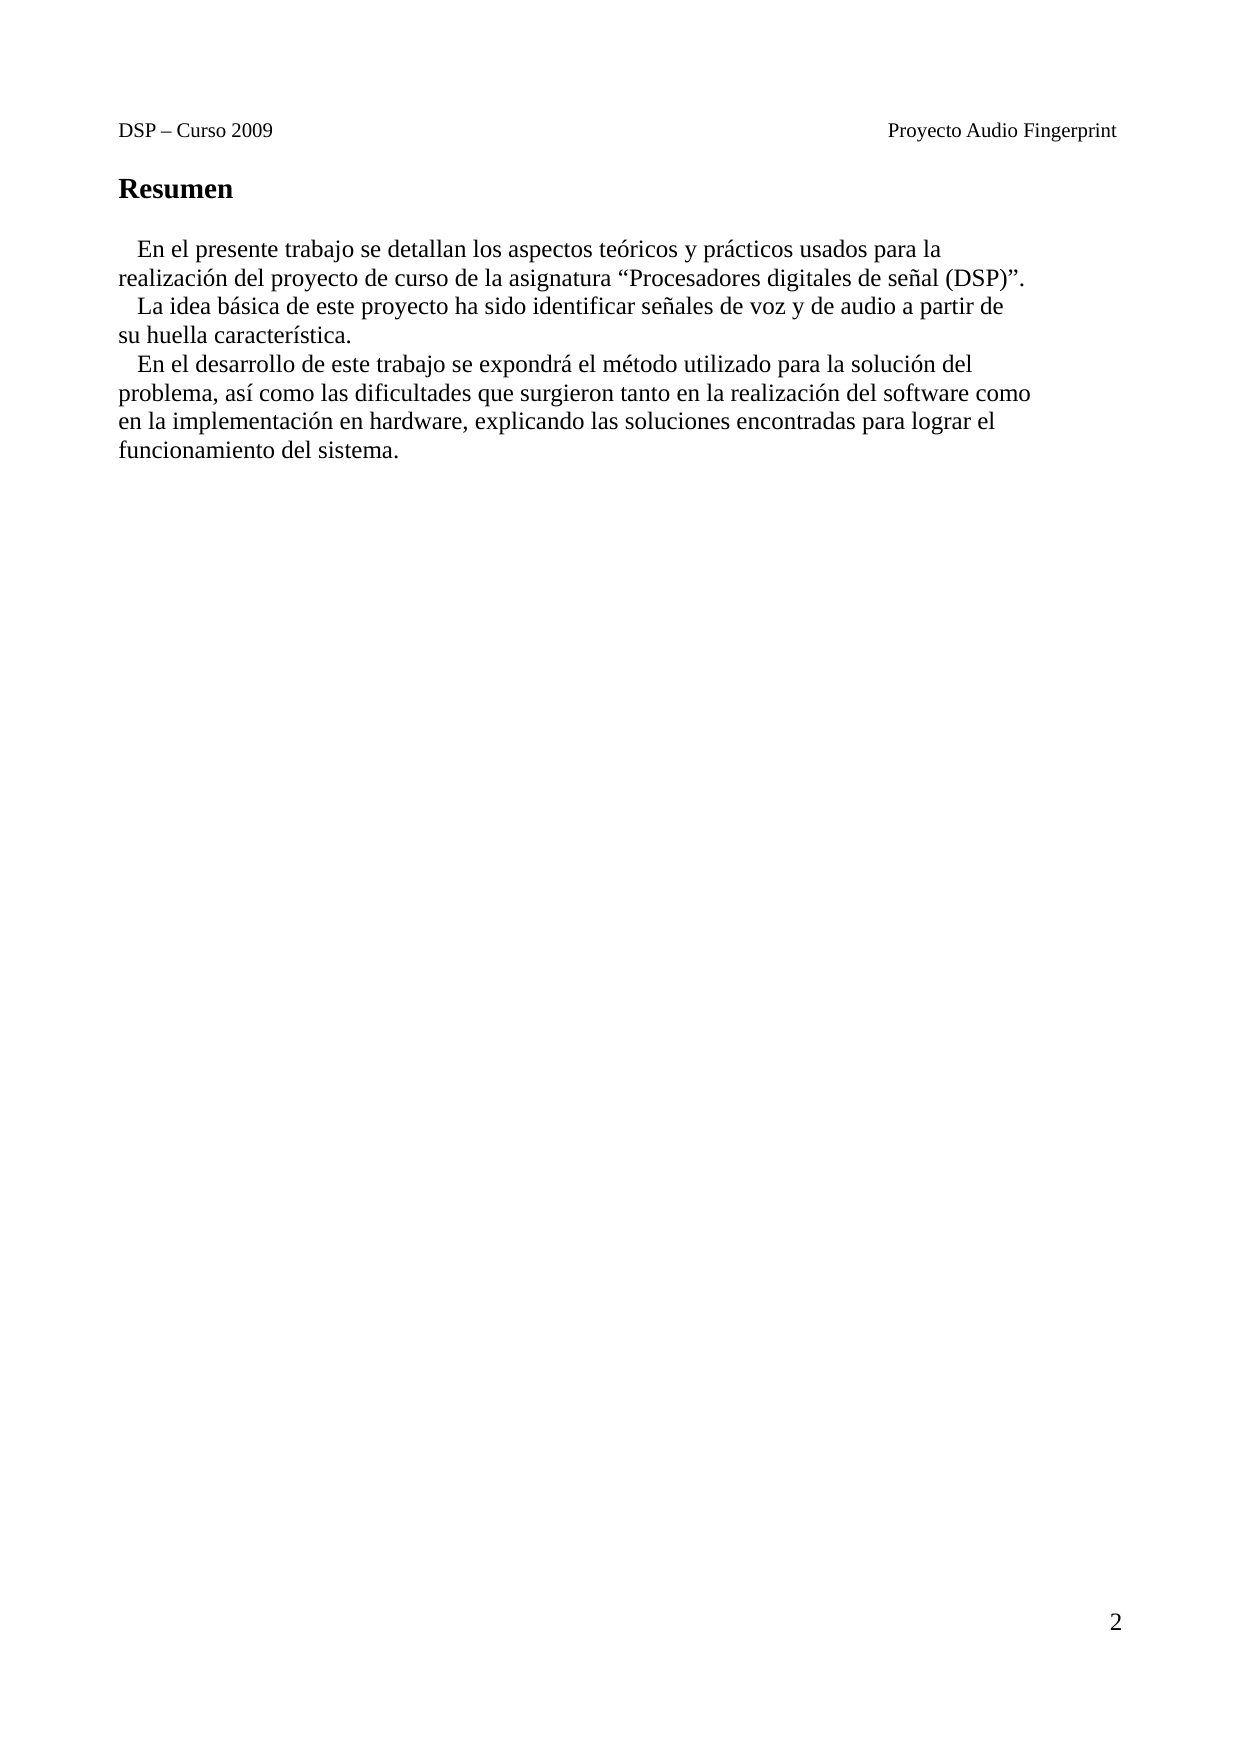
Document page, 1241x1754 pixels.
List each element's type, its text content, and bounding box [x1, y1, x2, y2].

text En el desarrollo de este trabajo se expondrá el método utilizado para la solución del [118, 349, 1122, 378]
text su huella característica. [118, 320, 1122, 349]
text Resumen [118, 172, 1122, 205]
text realización del proyecto de curso de la asignatura “Procesadores digitales de señal (DSP)”. [118, 263, 1122, 291]
text La idea básica de este proyecto ha sido identificar señales de voz y de audio a partir de [118, 291, 1122, 320]
text En el presente trabajo se detallan los aspectos teóricos y prácticos usados para la [118, 234, 1122, 263]
text en la implementación en hardware, explicando las soluciones encontradas para lograr el [118, 406, 1122, 435]
text funcionamiento del sistema. [118, 435, 1122, 464]
text problema, así como las dificultades que surgieron tanto en la realización del software como [118, 378, 1122, 406]
